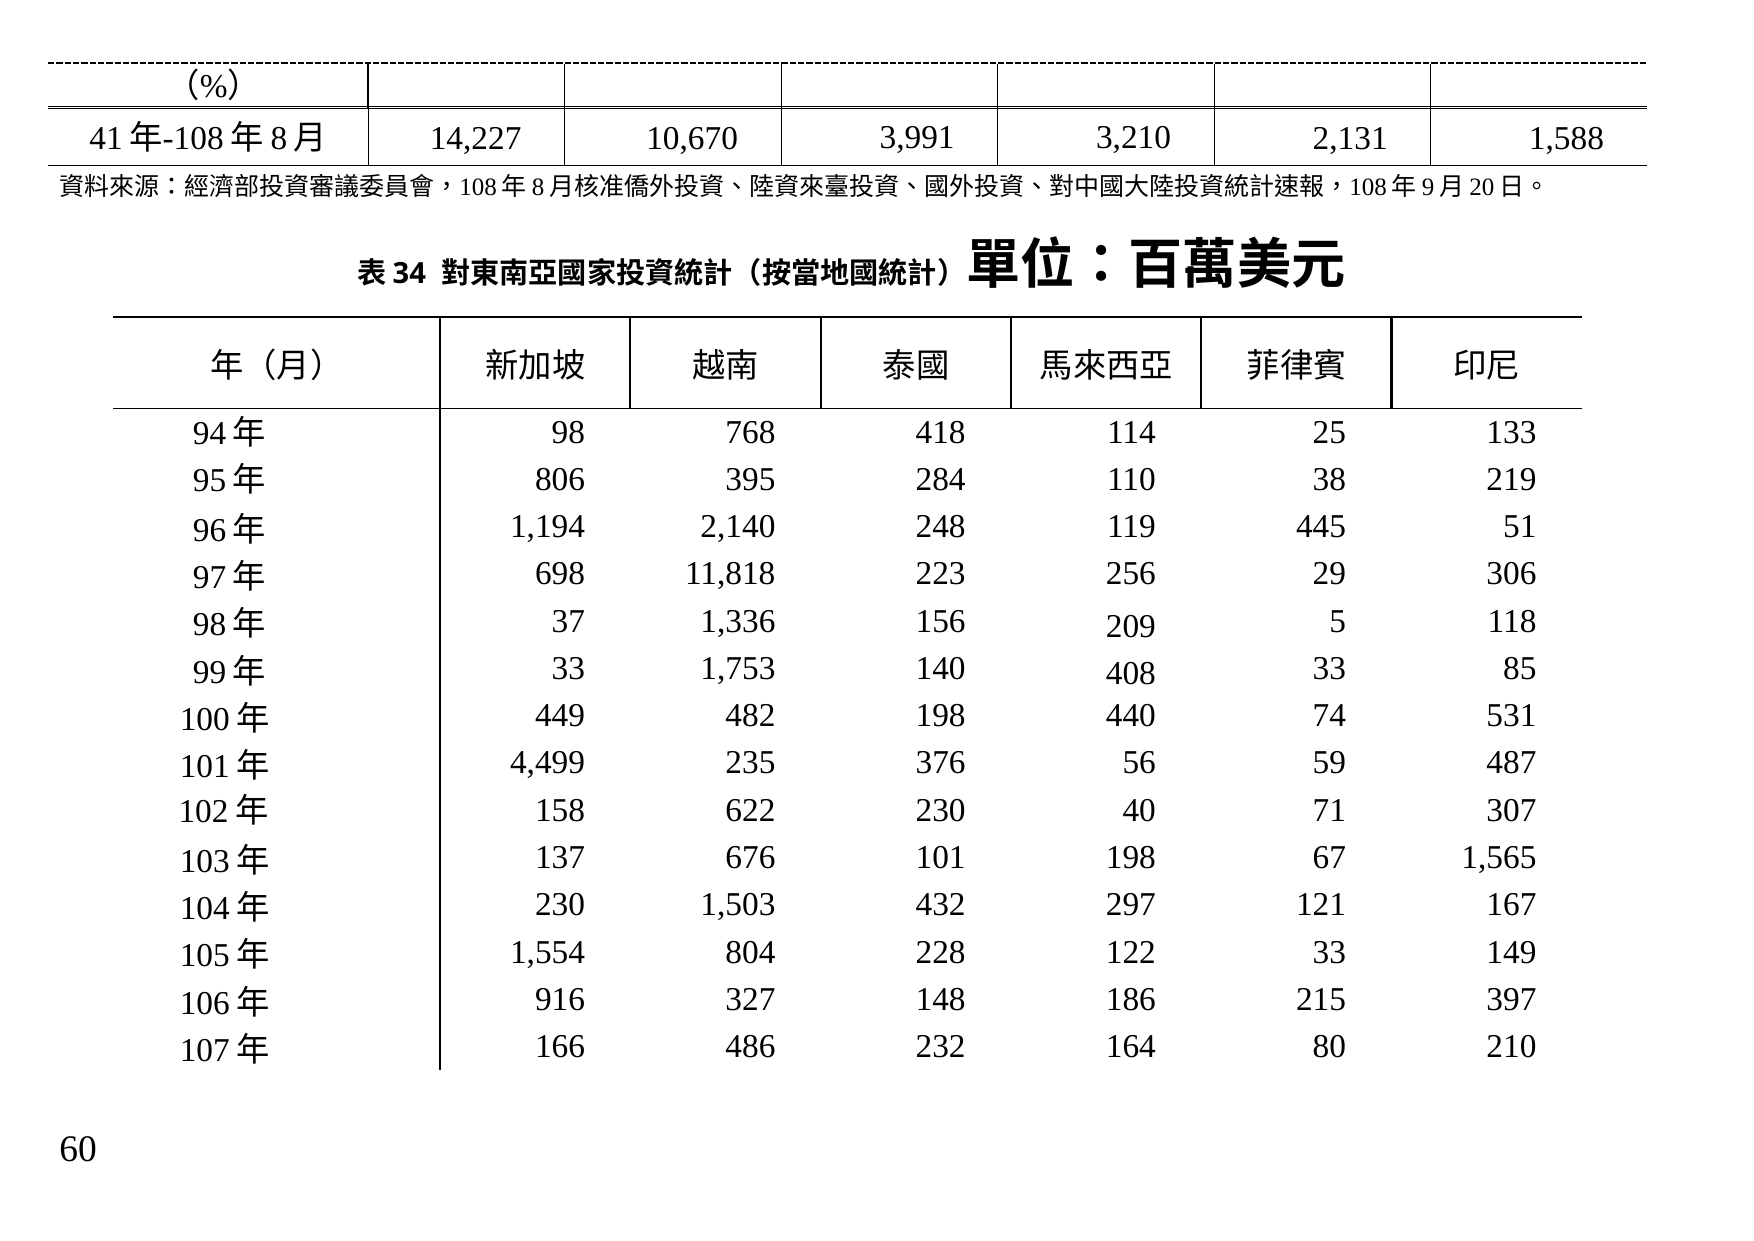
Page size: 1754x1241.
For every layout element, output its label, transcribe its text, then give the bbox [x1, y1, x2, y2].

table_cell 11,818 [630, 550, 821, 597]
table_cell 101 [821, 834, 1011, 881]
table_cell 10,670 [565, 109, 781, 165]
table_cell 1,336 [630, 597, 821, 644]
table_cell 1,194 [441, 503, 630, 550]
subtitle 表34 對東南亞國家投資統計（按當地國統計）單位：百萬美元 [59, 203, 1636, 316]
table_cell 110 [1011, 455, 1201, 502]
table_cell 232 [821, 1023, 1011, 1070]
table_cell 5 [1201, 597, 1391, 644]
table_cell 167 [1391, 881, 1582, 928]
table_cell 219 [1391, 455, 1582, 502]
table_cell 156 [821, 597, 1011, 644]
table_cell 105年 [113, 928, 439, 975]
table_cell 1,503 [630, 881, 821, 928]
table_cell 40 [1011, 786, 1201, 833]
table_cell 25 [1201, 409, 1391, 455]
table_cell 67 [1201, 834, 1391, 881]
table_cell 804 [630, 928, 821, 975]
table_cell 148 [821, 975, 1011, 1023]
table_header 新加坡 [441, 318, 629, 408]
table_cell 121 [1201, 881, 1391, 928]
table_cell 164 [1011, 1023, 1201, 1070]
table_cell 486 [630, 1023, 821, 1070]
table_cell 418 [821, 409, 1011, 455]
table_cell [998, 62, 1214, 106]
table_cell 96年 [113, 503, 439, 550]
table_cell 2,140 [630, 503, 821, 550]
table_cell 85 [1391, 644, 1582, 692]
table_cell 51 [1391, 503, 1582, 550]
table_cell 531 [1391, 692, 1582, 739]
table_cell 59 [1201, 739, 1391, 786]
table_cell 256 [1011, 550, 1201, 597]
table_cell 33 [1201, 928, 1391, 975]
table_cell 327 [630, 975, 821, 1023]
table_cell 99年 [113, 644, 439, 692]
table_cell 1,554 [441, 928, 630, 975]
table_cell 2,131 [1215, 109, 1430, 165]
table_cell 307 [1391, 786, 1582, 833]
table_cell 622 [630, 786, 821, 833]
table_cell 449 [441, 692, 630, 739]
table_cell 228 [821, 928, 1011, 975]
table_cell 676 [630, 834, 821, 881]
table_cell 100年 [113, 692, 439, 739]
table_cell 230 [441, 881, 630, 928]
table_cell 198 [821, 692, 1011, 739]
table_cell 3,210 [998, 109, 1214, 165]
table_cell [565, 62, 781, 106]
table_cell 4,499 [441, 739, 630, 786]
table_cell 198 [1011, 834, 1201, 881]
table_cell 230 [821, 786, 1011, 833]
table_cell 3,991 [782, 109, 997, 165]
table_cell 122 [1011, 928, 1201, 975]
table_cell 215 [1201, 975, 1391, 1023]
table_header 馬來西亞 [1012, 318, 1200, 408]
table_cell 395 [630, 455, 821, 502]
table_cell 440 [1011, 692, 1201, 739]
table_cell 209 [1011, 597, 1201, 644]
table_cell 98 [441, 409, 630, 455]
table_cell 248 [821, 503, 1011, 550]
table_cell 80 [1201, 1023, 1391, 1070]
table_cell 71 [1201, 786, 1391, 833]
table_cell 119 [1011, 503, 1201, 550]
table_cell 158 [441, 786, 630, 833]
table_cell [1214, 62, 1431, 106]
table_cell 98年 [113, 597, 439, 644]
table_cell [782, 62, 998, 106]
table_cell 284 [821, 455, 1011, 502]
table_cell 97年 [113, 550, 439, 597]
table_header 印尼 [1393, 318, 1582, 408]
table_cell （%） [48, 62, 367, 106]
table_cell 397 [1391, 975, 1582, 1023]
table_cell 33 [1201, 644, 1391, 692]
table_cell 137 [441, 834, 630, 881]
table_cell 487 [1391, 739, 1582, 786]
table_cell 1,588 [1431, 109, 1647, 165]
table_cell 432 [821, 881, 1011, 928]
table_header 泰國 [822, 318, 1010, 408]
table_cell 33 [441, 644, 630, 692]
table_cell 482 [630, 692, 821, 739]
table_cell 106年 [113, 975, 439, 1023]
table_cell 29 [1201, 550, 1391, 597]
table_header 越南 [631, 318, 820, 408]
table_cell 41年-108年8月 [48, 109, 368, 165]
table_cell 37 [441, 597, 630, 644]
table_cell 916 [441, 975, 630, 1023]
table_cell 166 [441, 1023, 630, 1070]
table_cell 94年 [113, 409, 439, 455]
table_cell 149 [1391, 928, 1582, 975]
table_cell 1,565 [1391, 834, 1582, 881]
table_cell 445 [1201, 503, 1391, 550]
table_cell 133 [1391, 409, 1582, 455]
table_cell 101年 [113, 739, 439, 786]
table_cell 103年 [113, 834, 439, 881]
table_cell 223 [821, 550, 1011, 597]
table_cell 95年 [113, 455, 439, 502]
table_cell 102年 [113, 786, 439, 833]
table_cell 107年 [113, 1023, 439, 1070]
table_cell [1431, 62, 1647, 106]
table_cell 186 [1011, 975, 1201, 1023]
table_cell 306 [1391, 550, 1582, 597]
table_cell 114 [1011, 409, 1201, 455]
table_cell 297 [1011, 881, 1201, 928]
table_header 菲律賓 [1202, 318, 1390, 408]
table_header 年（月） [113, 318, 439, 408]
table_cell 140 [821, 644, 1011, 692]
text 資料來源：經濟部投資審議委員會，108年8月核准僑外投資、陸資來臺投資、國外投資、對中國大陸投資統計速報，108年9月20日。 [59, 166, 1683, 203]
table_cell 768 [630, 409, 821, 455]
table_cell 38 [1201, 455, 1391, 502]
table_cell 14,227 [369, 109, 564, 165]
table_cell 74 [1201, 692, 1391, 739]
table_cell 210 [1391, 1023, 1582, 1070]
table_cell 806 [441, 455, 630, 502]
table_cell 698 [441, 550, 630, 597]
table_cell 104年 [113, 881, 439, 928]
table_cell 1,753 [630, 644, 821, 692]
table_cell [369, 62, 564, 106]
table_cell 56 [1011, 739, 1201, 786]
table_cell 376 [821, 739, 1011, 786]
table_cell 235 [630, 739, 821, 786]
table_cell 118 [1391, 597, 1582, 644]
table_cell 408 [1011, 644, 1201, 692]
